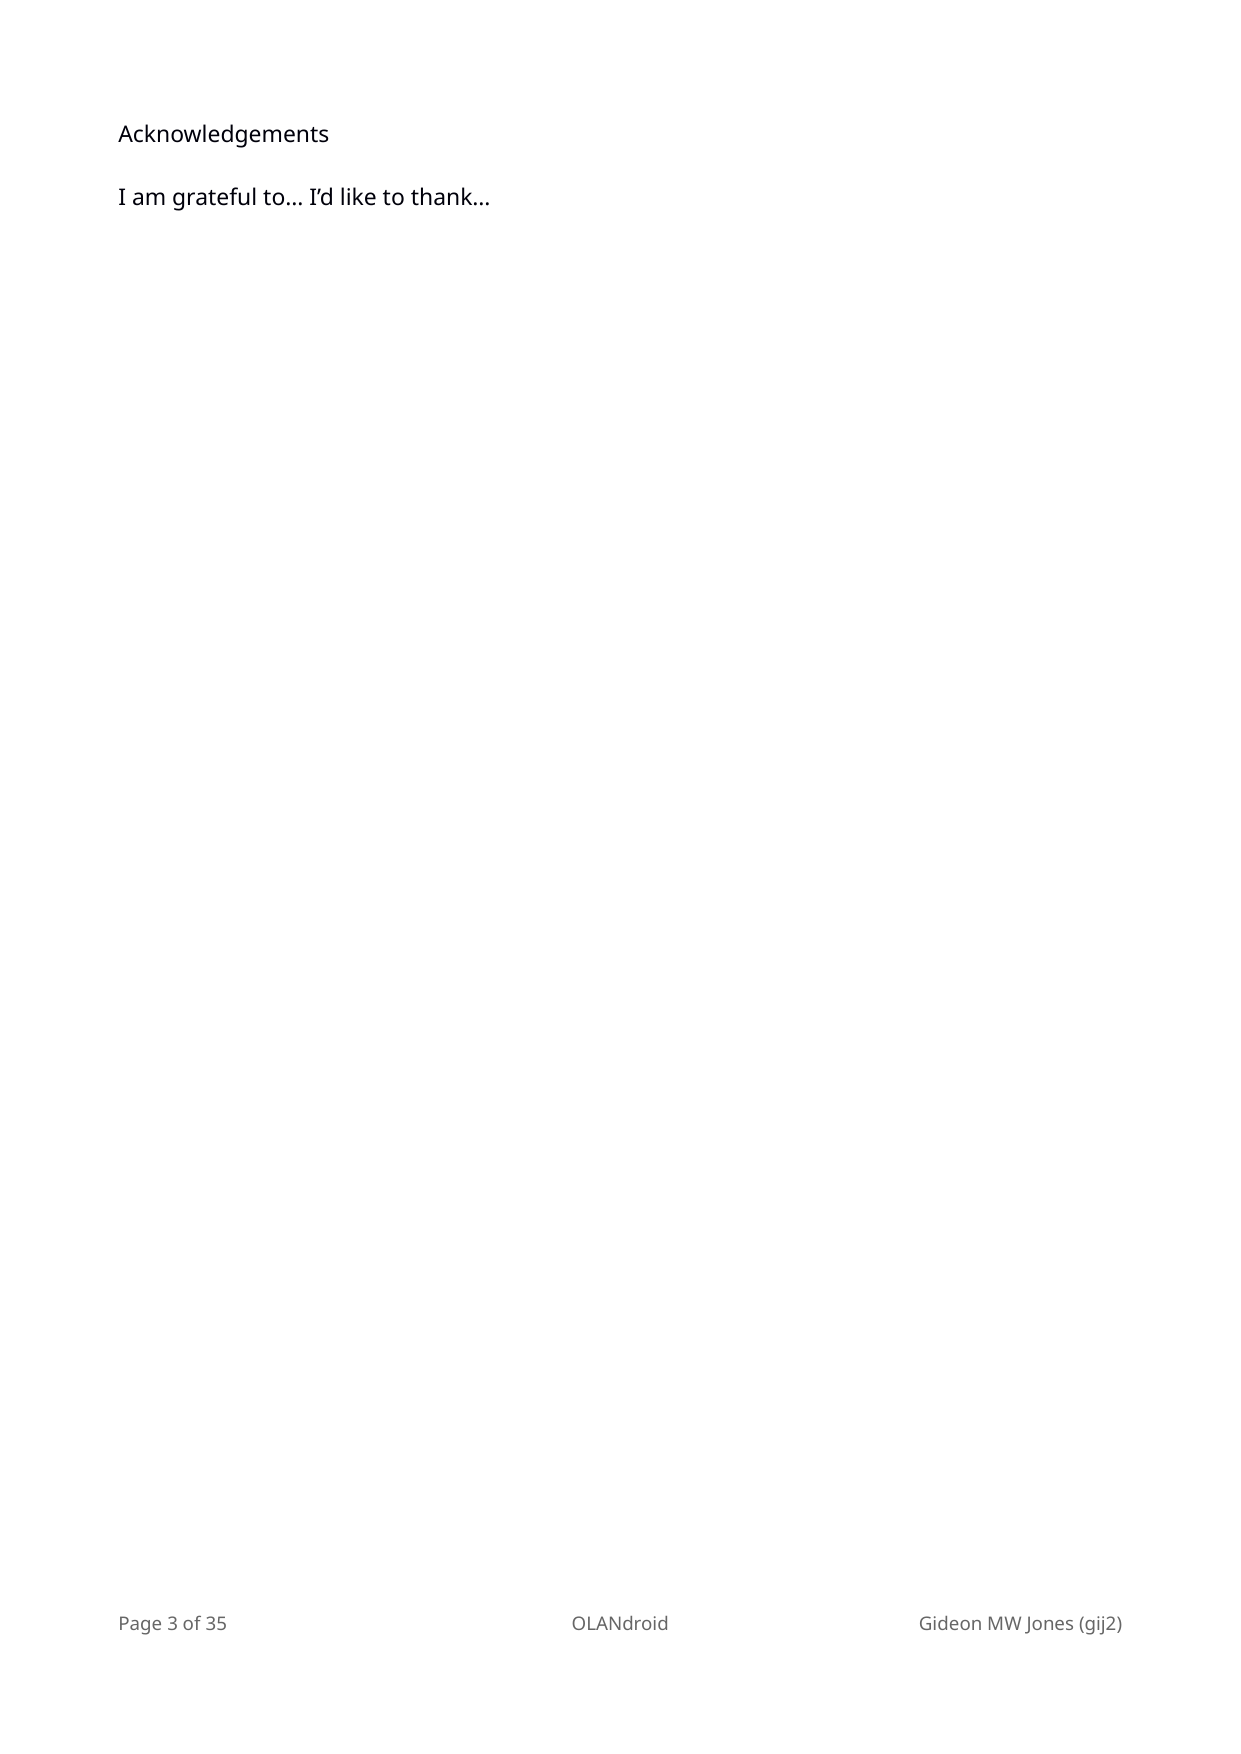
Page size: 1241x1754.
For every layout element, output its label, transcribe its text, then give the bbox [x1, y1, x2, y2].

text I am grateful to… I’d like to thank… [118, 181, 1122, 212]
text Acknowledgements [118, 118, 1122, 149]
